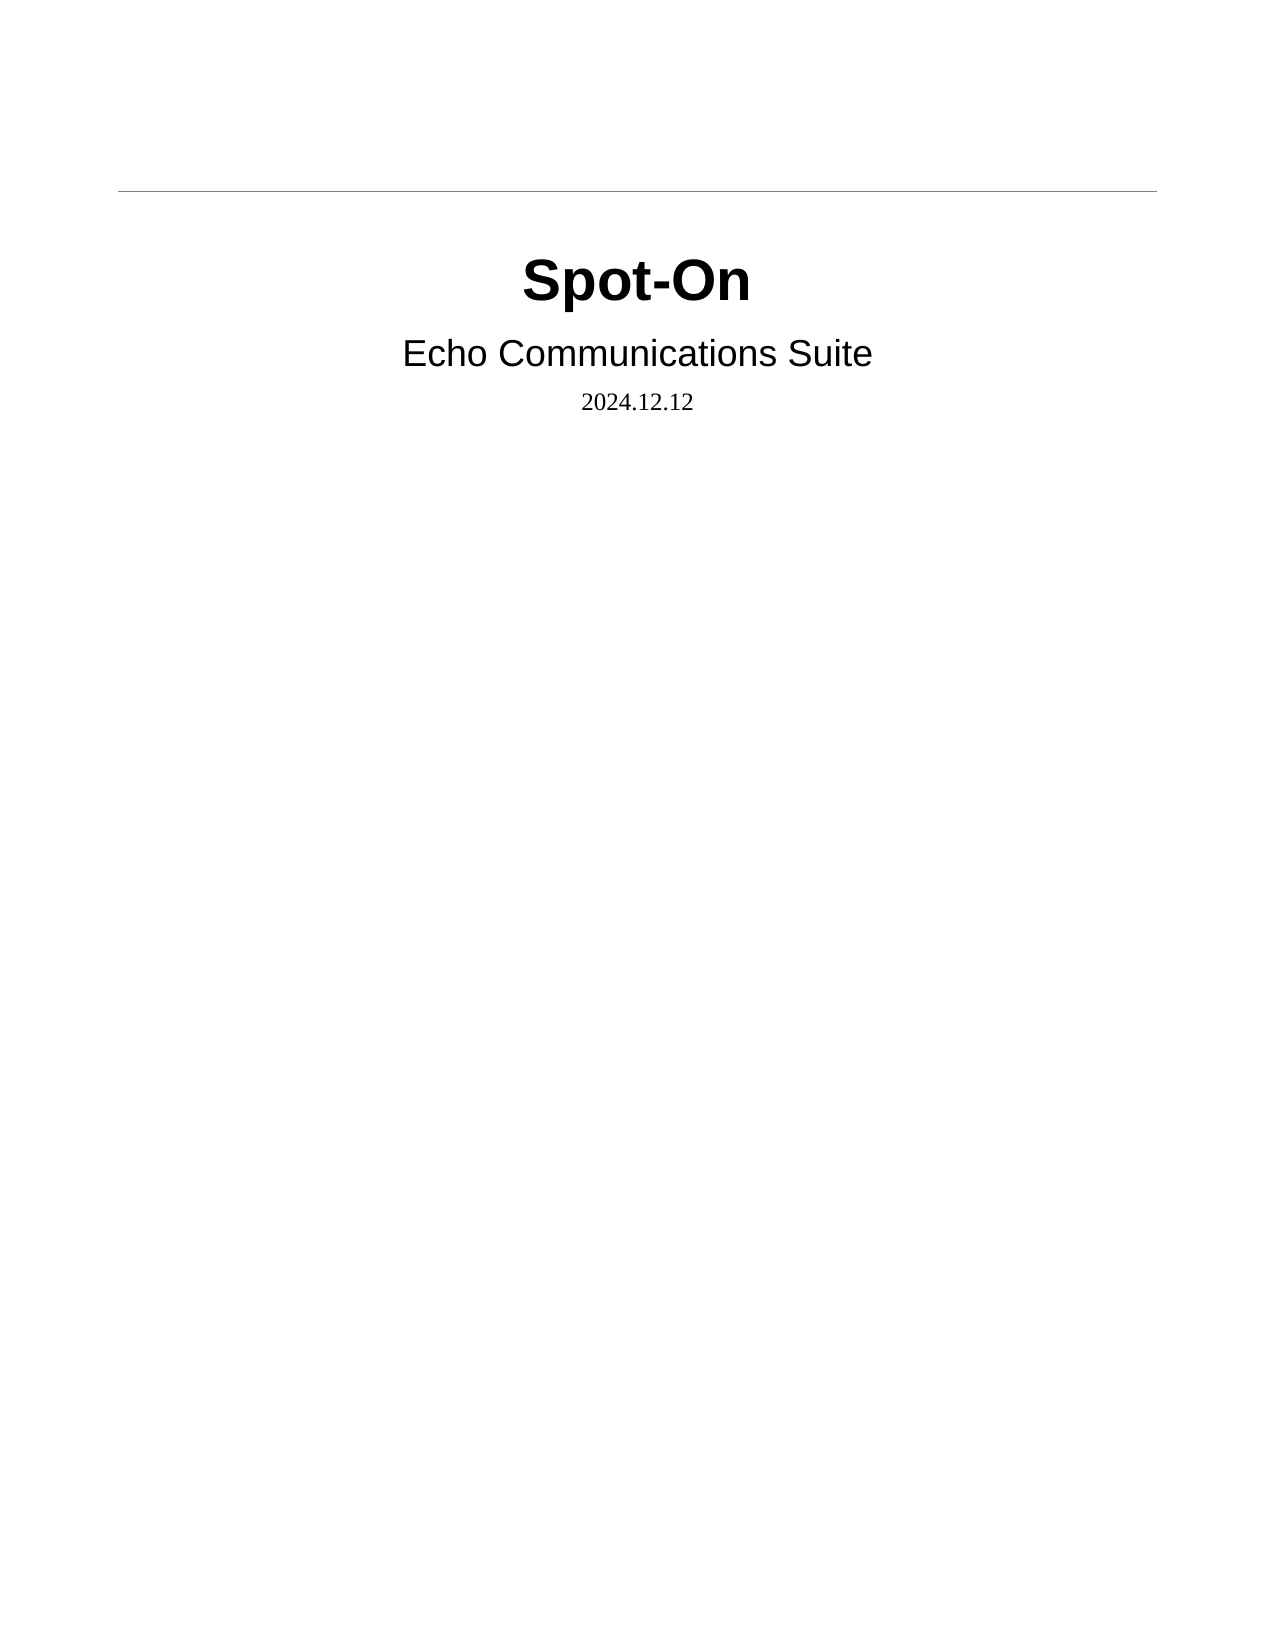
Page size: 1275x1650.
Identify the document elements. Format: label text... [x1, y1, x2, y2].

title Spot-On [118, 246, 1157, 313]
text 2024.12.12 [118, 387, 1157, 416]
subtitle Echo Communications Suite [118, 331, 1157, 374]
